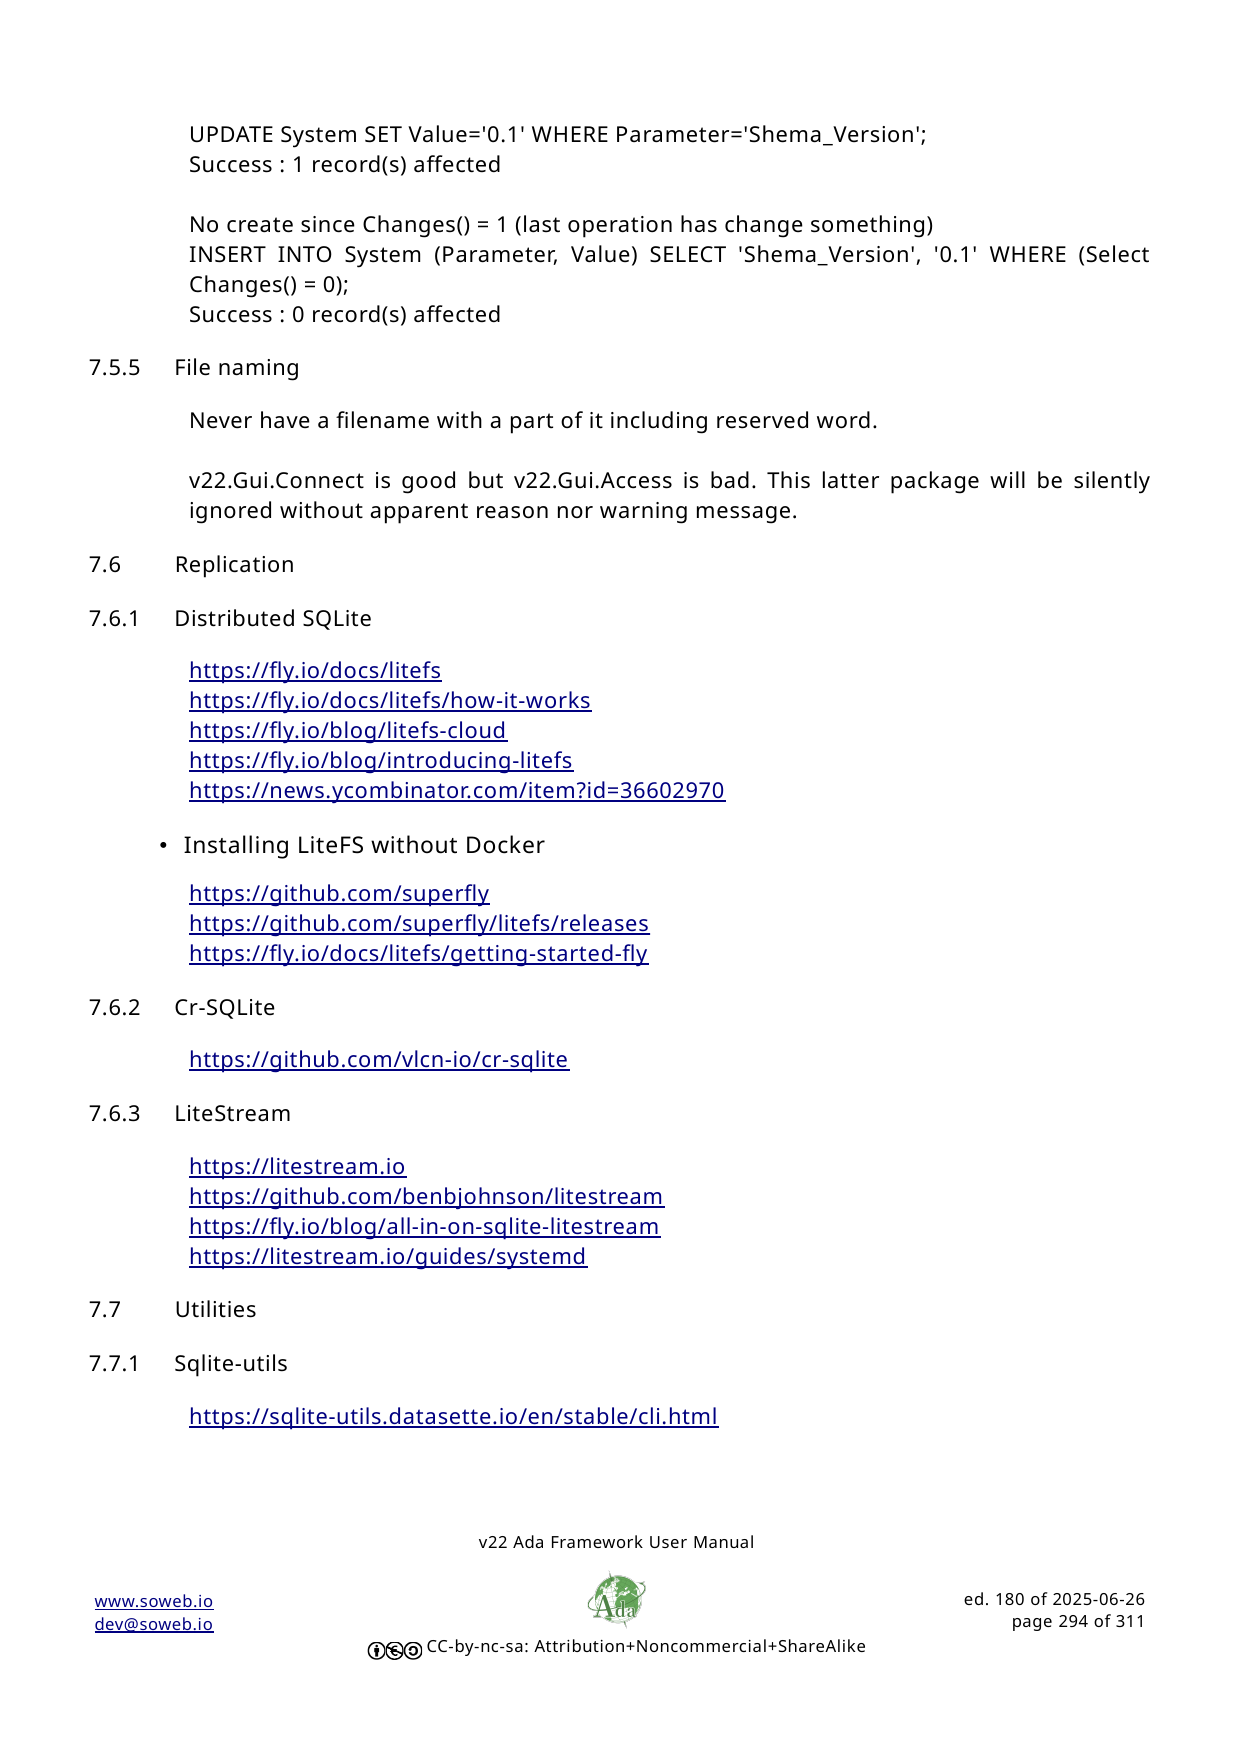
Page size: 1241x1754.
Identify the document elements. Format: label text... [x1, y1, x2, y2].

text INSERT INTO System (Parameter, Value) SELECT 'Shema_Version', '0.1' WHERE (Select Changes() = 0); [189, 238, 1152, 298]
text https://fly.io/docs/litefs [189, 655, 1152, 685]
subtitle File naming [88, 352, 1152, 393]
text Never have a filename with a part of it including reserved word. [189, 405, 1152, 435]
text v22.Gui.Connect is good but v22.Gui.Access is bad. This latter package will be silently ignored without apparent reason nor warning message. [189, 465, 1152, 525]
text Success : 0 record(s) affected [189, 298, 1152, 328]
text https://fly.io/blog/introducing-litefs [189, 745, 1152, 775]
text https://fly.io/docs/litefs/getting-started-fly [189, 938, 1152, 968]
subtitle LiteStream [88, 1098, 1152, 1139]
subtitle Replication [88, 549, 1152, 579]
text https://github.com/superfly [189, 878, 1152, 908]
text https://github.com/vlcn-io/cr-sqlite [189, 1044, 1152, 1074]
text https://github.com/benbjohnson/litestream [189, 1181, 1152, 1211]
subtitle Installing LiteFS without Docker [159, 829, 1152, 860]
text UPDATE System SET Value='0.1' WHERE Parameter='Shema_Version'; [189, 118, 1152, 148]
text https://github.com/superfly/litefs/releases [189, 908, 1152, 938]
text https://litestream.io/guides/systemd [189, 1241, 1152, 1271]
text No create since Changes() = 1 (last operation has change something) [189, 208, 1152, 238]
text https://fly.io/docs/litefs/how-it-works [189, 685, 1152, 715]
text https://news.ycombinator.com/item?id=36602970 [189, 775, 1152, 805]
text https://fly.io/blog/all-in-on-sqlite-litestream [189, 1211, 1152, 1241]
subtitle Distributed SQLite [88, 602, 1152, 643]
subtitle Sqlite-utils [88, 1348, 1152, 1389]
picture [367, 1642, 423, 1660]
subtitle Cr-SQLite [88, 991, 1152, 1032]
subtitle Utilities [88, 1294, 1152, 1324]
picture [587, 1570, 646, 1629]
text Success : 1 record(s) affected [189, 148, 1152, 178]
text https://sqlite-utils.datasette.io/en/stable/cli.html [189, 1401, 1152, 1431]
text https://litestream.io [189, 1151, 1152, 1181]
text https://fly.io/blog/litefs-cloud [189, 715, 1152, 745]
